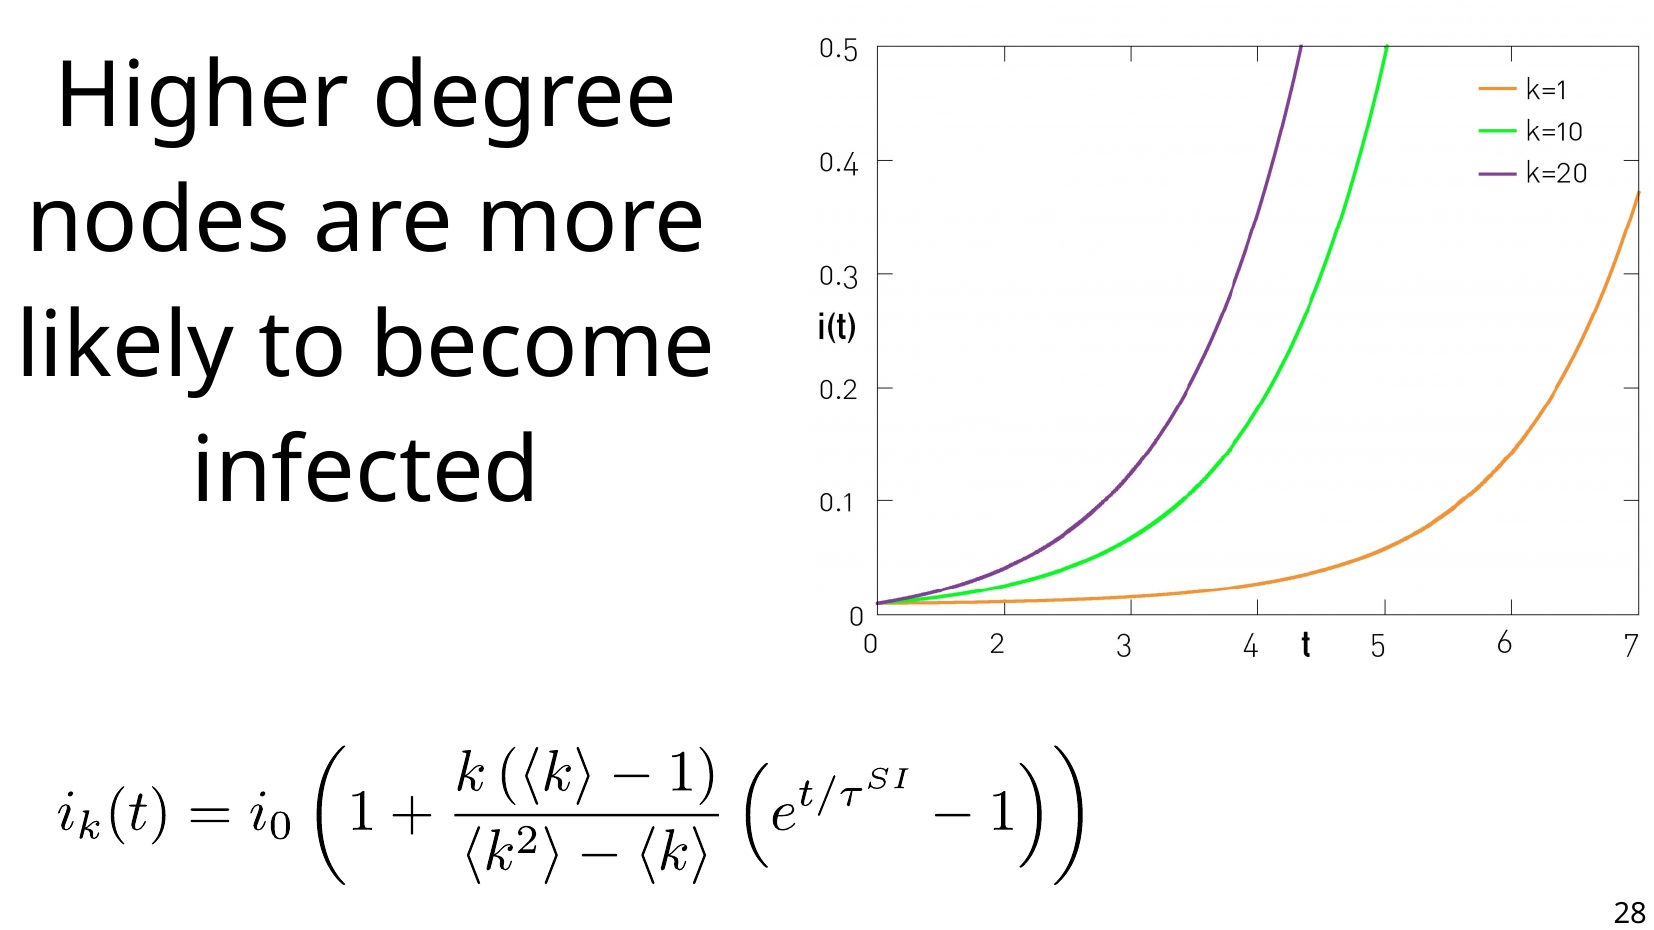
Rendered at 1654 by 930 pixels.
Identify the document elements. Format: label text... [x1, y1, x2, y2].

picture [808, 1, 1654, 661]
text_box [56, 745, 1096, 886]
title Higher degree nodes are more likely to become infected [0, 0, 736, 571]
